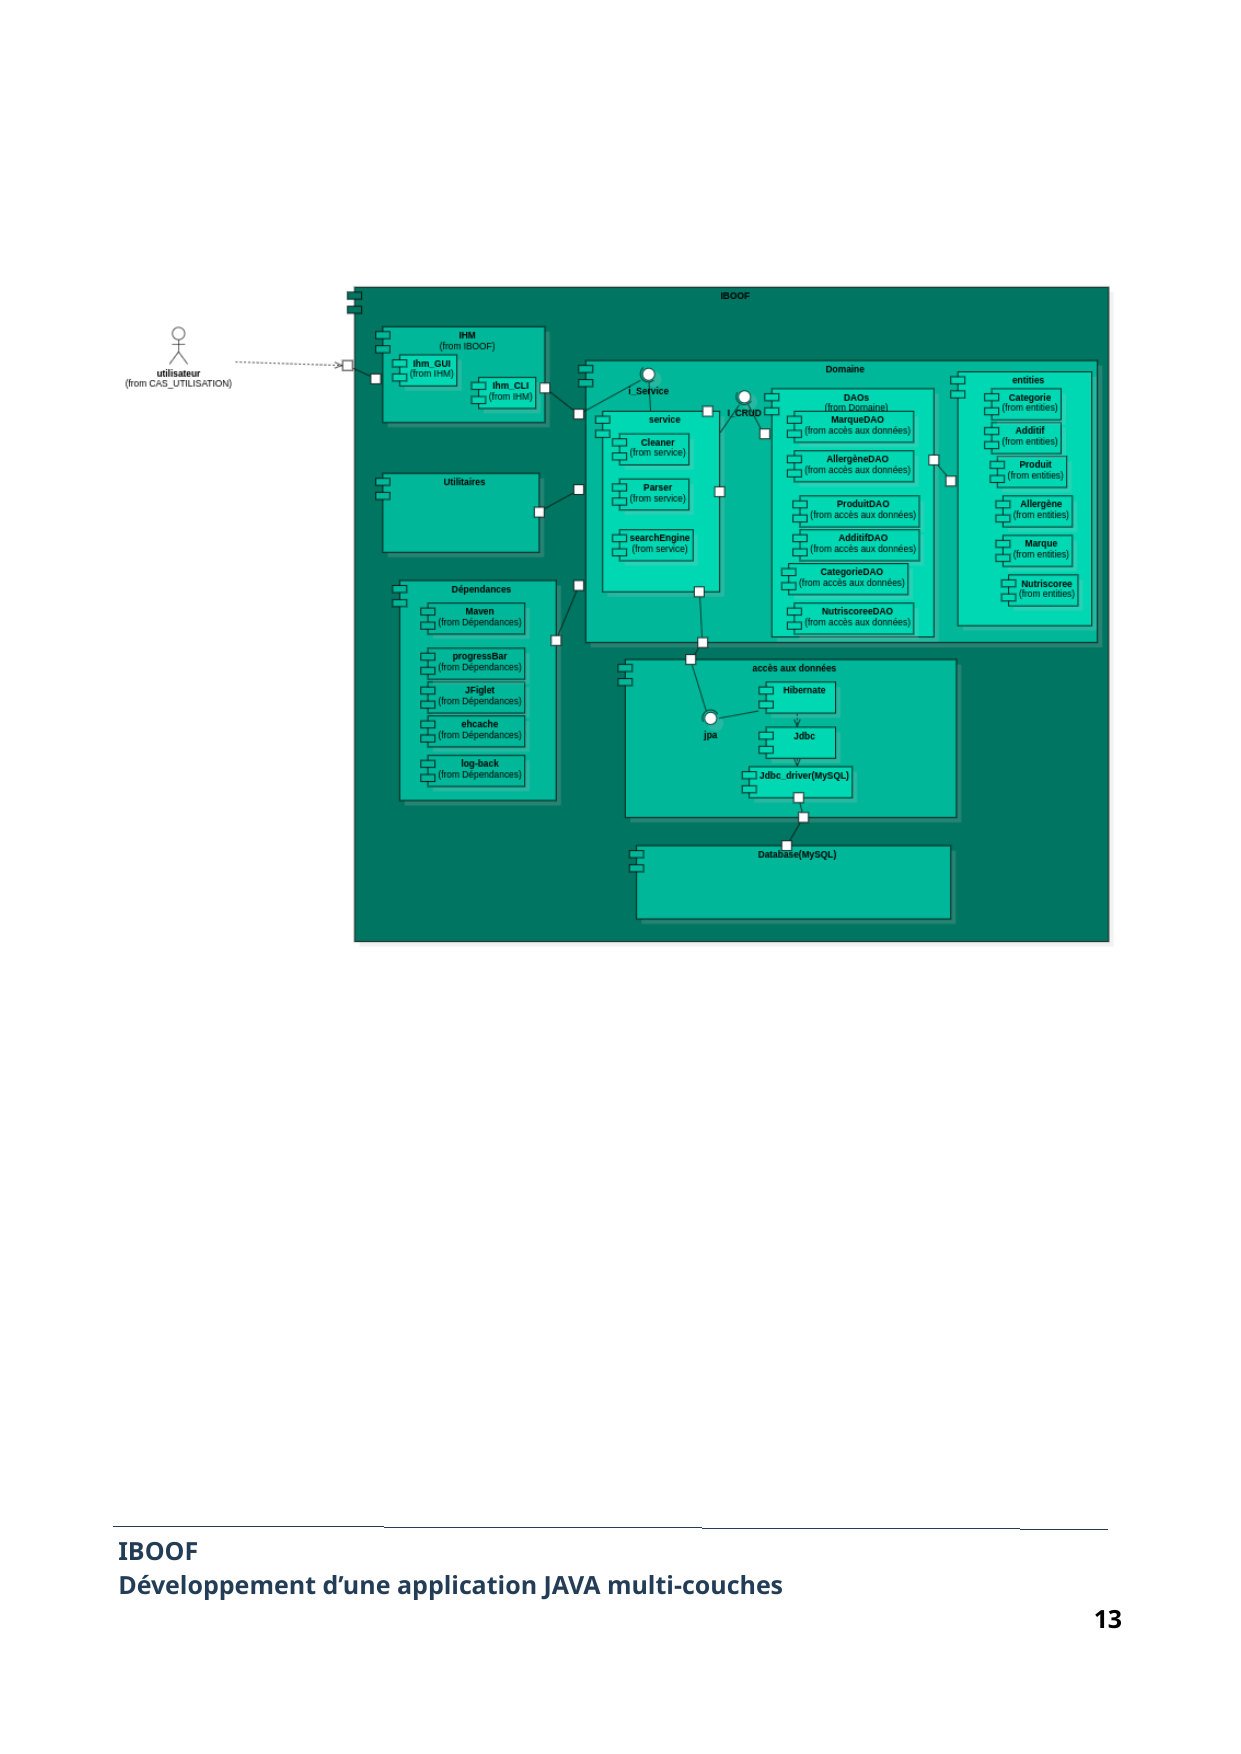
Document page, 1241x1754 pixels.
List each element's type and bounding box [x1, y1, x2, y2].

picture [118, 264, 1123, 953]
